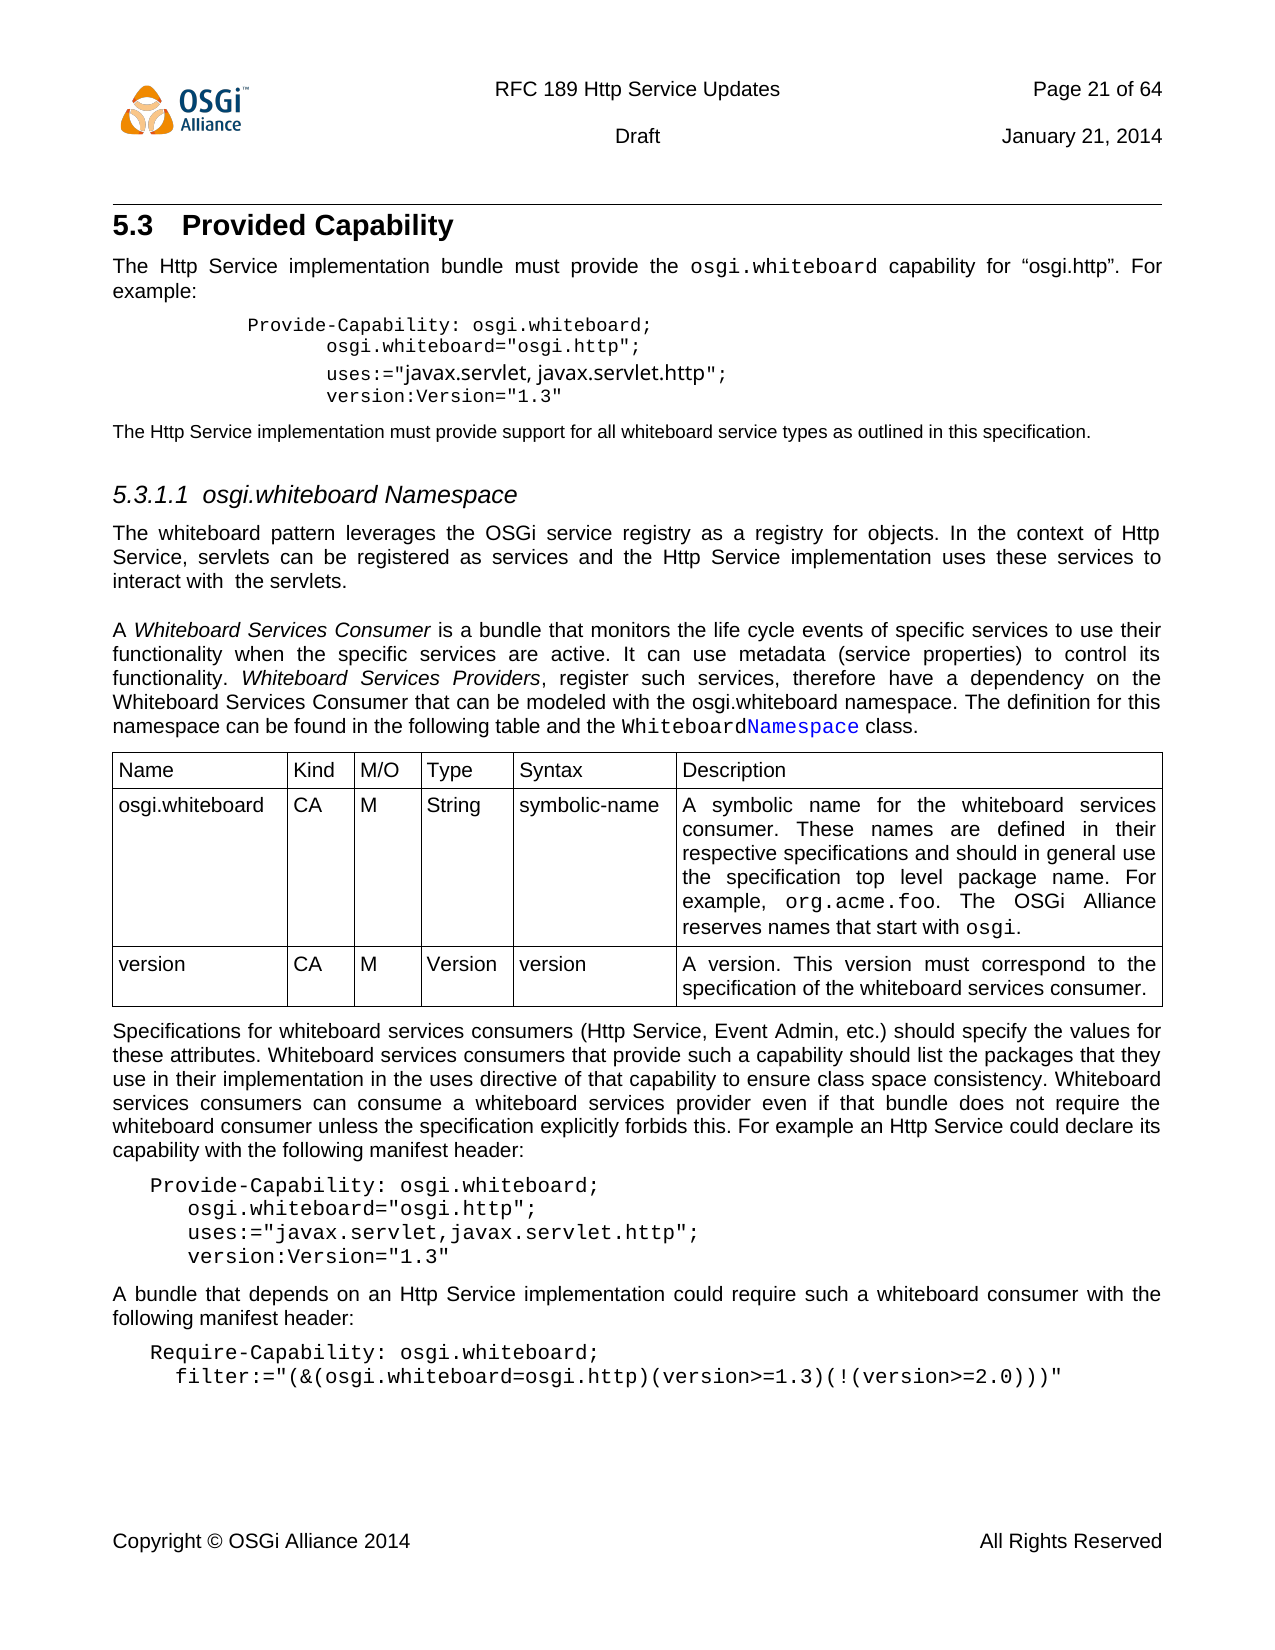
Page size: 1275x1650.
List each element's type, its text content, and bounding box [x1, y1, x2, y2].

table_cell A version. This version must correspond to the specification of the whiteboard services consumer. [677, 947, 1162, 1006]
subtitle osgi.whiteboard Namespace [112, 479, 1162, 508]
picture [113, 78, 257, 142]
text Specifications for whiteboard services consumers (Http Service, Event Admin, etc.) should specify the values for these attributes. Whiteboard services consumers that provide such a capability should list the packages that they use in their implementation in the uses directive of that capability to ensure class space consistency. Whiteboard services consumers can consume a whiteboard services provider even if that bundle does not require the whiteboard consumer unless the specification explicitly forbids this. For example an Http Service could declare its capability with the following manifest header: [112, 1018, 1162, 1162]
text The whiteboard pattern leverages the OSGi service registry as a registry for objects. In the context of Http Service, servlets can be registered as services and the Http Service implementation uses these services to interact with the servlets. [112, 521, 1162, 593]
text Require-Capability: osgi.whiteboard; [112, 1342, 1162, 1366]
table_header Type [422, 753, 513, 787]
table_cell M [355, 789, 421, 946]
table_cell CA [288, 789, 354, 946]
table_cell Version [422, 947, 513, 1006]
table_cell M [355, 947, 421, 1006]
text version:Version="1.3" [247, 387, 1162, 408]
table_header Description [677, 753, 1162, 787]
text filter:="(&(osgi.whiteboard=osgi.http)(version>=1.3)(!(version>=2.0)))" [112, 1366, 1162, 1389]
table_cell A symbolic name for the whiteboard services consumer. These names are defined in their respective specifications and should in general use the specification top level package name. For example, org.acme.foo. The OSGi Alliance reserves names that start with osgi. [677, 789, 1162, 946]
table_cell symbolic-name [514, 789, 676, 946]
text A Whiteboard Services Consumer is a bundle that monitors the life cycle events of specific services to use their functionality when the specific services are active. It can use metadata (service properties) to control its functionality. Whiteboard Services Providers, register such services, therefore have a dependency on the Whiteboard Services Consumer that can be modeled with the osgi.whiteboard namespace. The definition for this namespace can be found in the following table and the WhiteboardNamespace class. [112, 618, 1162, 739]
text Provide-Capability: osgi.whiteboard; [112, 1175, 1162, 1198]
subtitle Provided Capability [112, 205, 1162, 241]
table_cell version [113, 947, 287, 1006]
text The Http Service implementation must provide support for all whiteboard service types as outlined in this specification. [112, 421, 1162, 442]
table_cell osgi.whiteboard [113, 789, 287, 946]
text The Http Service implementation bundle must provide the osgi.whiteboard capability for “osgi.http”. For example: [112, 253, 1162, 303]
table_cell String [422, 789, 513, 946]
table_header Kind [288, 753, 354, 787]
text Provide-Capability: osgi.whiteboard; [247, 316, 1162, 337]
table_header M/O [355, 753, 421, 787]
text osgi.whiteboard="osgi.http"; [247, 337, 1162, 358]
text A bundle that depends on an Http Service implementation could require such a whiteboard consumer with the following manifest header: [112, 1282, 1162, 1330]
table_cell CA [288, 947, 354, 1006]
table_header Syntax [514, 753, 676, 787]
table_header Name [113, 753, 287, 787]
text uses:="javax.servlet,javax.servlet.http"; [112, 1222, 1162, 1246]
table_cell version [514, 947, 676, 1006]
text uses:="javax.servlet, javax.servlet.http"; [247, 358, 1162, 387]
text version:Version="1.3" [112, 1246, 1162, 1269]
text osgi.whiteboard="osgi.http"; [112, 1198, 1162, 1222]
